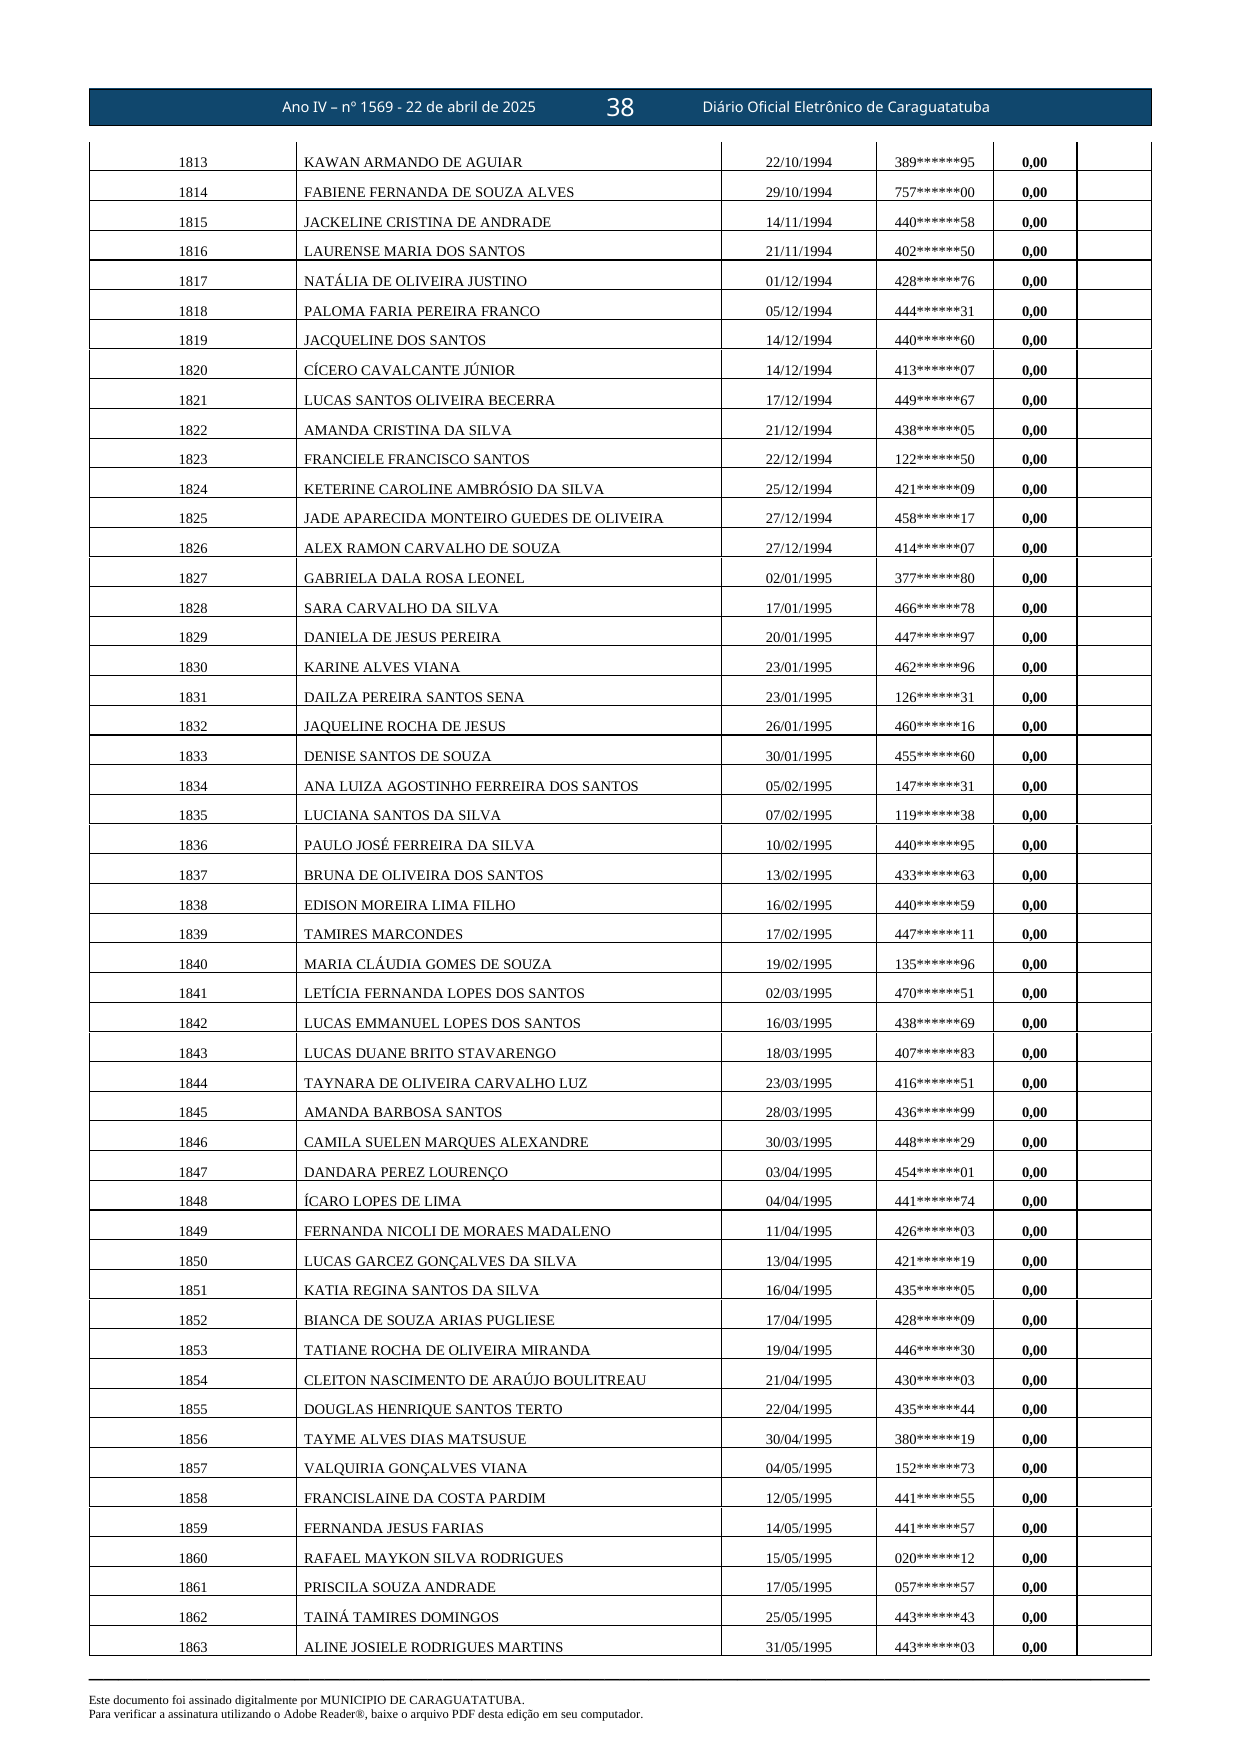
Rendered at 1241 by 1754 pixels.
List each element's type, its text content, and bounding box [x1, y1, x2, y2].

table_cell ALINE JOSIELE RODRIGUES MARTINS [297, 1626, 721, 1655]
table_cell 07/02/1995 [722, 795, 876, 823]
table_cell 440******58 [877, 201, 993, 230]
table_cell 1857 [90, 1448, 296, 1477]
table_cell 1859 [90, 1508, 296, 1536]
table_cell 0,00 [994, 1596, 1076, 1625]
table_cell 1850 [90, 1240, 296, 1269]
table_cell 1842 [90, 1003, 296, 1031]
table_cell 0,00 [994, 1003, 1076, 1031]
table_cell 1819 [90, 320, 296, 348]
table_cell TAINÁ TAMIRES DOMINGOS [297, 1596, 721, 1625]
table_cell LUCAS EMMANUEL LOPES DOS SANTOS [297, 1003, 721, 1031]
table_cell 0,00 [994, 706, 1076, 734]
table_cell MARIA CLÁUDIA GOMES DE SOUZA [297, 943, 721, 972]
table_cell 449******67 [877, 379, 993, 408]
table_cell LETÍCIA FERNANDA LOPES DOS SANTOS [297, 973, 721, 1002]
table_cell RAFAEL MAYKON SILVA RODRIGUES [297, 1537, 721, 1566]
table_cell 18/03/1995 [722, 1033, 876, 1061]
table_cell 1843 [90, 1033, 296, 1061]
table_cell 435******44 [877, 1389, 993, 1417]
table_cell 03/04/1995 [722, 1151, 876, 1180]
table_cell FERNANDA JESUS FARIAS [297, 1508, 721, 1536]
table_cell 1815 [90, 201, 296, 230]
table_cell [1078, 1062, 1151, 1091]
table_cell DANDARA PEREZ LOURENÇO [297, 1151, 721, 1180]
table_cell 0,00 [994, 1181, 1076, 1209]
table_cell 1838 [90, 884, 296, 913]
table_cell 21/11/1994 [722, 231, 876, 259]
table_cell 13/04/1995 [722, 1240, 876, 1269]
table_cell 0,00 [994, 914, 1076, 942]
table_cell 12/05/1995 [722, 1478, 876, 1506]
table_cell 25/05/1995 [722, 1596, 876, 1625]
table_cell 0,00 [994, 825, 1076, 853]
table_cell PRISCILA SOUZA ANDRADE [297, 1567, 721, 1595]
table_cell PAULO JOSÉ FERREIRA DA SILVA [297, 825, 721, 853]
table_cell CAMILA SUELEN MARQUES ALEXANDRE [297, 1121, 721, 1150]
table_cell 438******05 [877, 409, 993, 438]
table_cell AMANDA CRISTINA DA SILVA [297, 409, 721, 438]
table_cell [1078, 1537, 1151, 1566]
table_cell 1830 [90, 646, 296, 675]
table_cell 0,00 [994, 676, 1076, 705]
table_cell 04/05/1995 [722, 1448, 876, 1477]
table_cell KARINE ALVES VIANA [297, 646, 721, 675]
table_cell LUCAS SANTOS OLIVEIRA BECERRA [297, 379, 721, 408]
table_cell ANA LUIZA AGOSTINHO FERREIRA DOS SANTOS [297, 765, 721, 794]
table_cell 16/02/1995 [722, 884, 876, 913]
table_cell 1831 [90, 676, 296, 705]
table_cell 0,00 [994, 468, 1076, 497]
table_cell 17/02/1995 [722, 914, 876, 942]
table_cell [1078, 795, 1151, 823]
table_cell 389******95 [877, 142, 993, 170]
table_cell 25/12/1994 [722, 468, 876, 497]
table_cell 436******99 [877, 1092, 993, 1120]
table_cell [1078, 1181, 1151, 1209]
table_cell [1078, 1478, 1151, 1506]
table_cell [1078, 1329, 1151, 1358]
table_cell 1821 [90, 379, 296, 408]
table_cell [1078, 1626, 1151, 1655]
table_cell [1078, 290, 1151, 319]
table_cell 1827 [90, 558, 296, 586]
table_cell BRUNA DE OLIVEIRA DOS SANTOS [297, 854, 721, 883]
table_cell 0,00 [994, 171, 1076, 200]
table_cell [1078, 736, 1151, 764]
table_cell 22/10/1994 [722, 142, 876, 170]
table_cell 23/03/1995 [722, 1062, 876, 1091]
table_cell 30/01/1995 [722, 736, 876, 764]
table_cell 0,00 [994, 439, 1076, 467]
table_cell 22/04/1995 [722, 1389, 876, 1417]
table_cell 23/01/1995 [722, 646, 876, 675]
table_cell 458******17 [877, 498, 993, 527]
table_cell 122******50 [877, 439, 993, 467]
table_cell 0,00 [994, 528, 1076, 556]
table_cell [1078, 409, 1151, 438]
table_cell 454******01 [877, 1151, 993, 1180]
table_cell EDISON MOREIRA LIMA FILHO [297, 884, 721, 913]
table_cell 446******30 [877, 1329, 993, 1358]
table_cell 21/12/1994 [722, 409, 876, 438]
table_cell 0,00 [994, 1418, 1076, 1447]
table_cell [1078, 498, 1151, 527]
table_cell [1078, 706, 1151, 734]
table_cell LAURENSE MARIA DOS SANTOS [297, 231, 721, 259]
table_cell FRANCIELE FRANCISCO SANTOS [297, 439, 721, 467]
table_cell [1078, 765, 1151, 794]
table_cell 14/11/1994 [722, 201, 876, 230]
table_cell 19/02/1995 [722, 943, 876, 972]
table_cell 1848 [90, 1181, 296, 1209]
table_cell 0,00 [994, 1092, 1076, 1120]
table_cell 443******43 [877, 1596, 993, 1625]
table_cell 1847 [90, 1151, 296, 1180]
table_cell TAYNARA DE OLIVEIRA CARVALHO LUZ [297, 1062, 721, 1091]
table_cell [1078, 1270, 1151, 1298]
table_cell 1823 [90, 439, 296, 467]
table_cell ALEX RAMON CARVALHO DE SOUZA [297, 528, 721, 556]
table_cell 1841 [90, 973, 296, 1002]
table_cell 377******80 [877, 558, 993, 586]
table_cell 0,00 [994, 587, 1076, 616]
table_cell 0,00 [994, 1300, 1076, 1328]
table_cell 413******07 [877, 350, 993, 378]
table_cell 27/12/1994 [722, 498, 876, 527]
table_cell FABIENE FERNANDA DE SOUZA ALVES [297, 171, 721, 200]
table_cell 1834 [90, 765, 296, 794]
table_cell NATÁLIA DE OLIVEIRA JUSTINO [297, 261, 721, 289]
table_cell [1078, 1389, 1151, 1417]
table_cell 05/12/1994 [722, 290, 876, 319]
table_cell 1822 [90, 409, 296, 438]
table_cell 119******38 [877, 795, 993, 823]
table_cell 447******11 [877, 914, 993, 942]
table_cell LUCIANA SANTOS DA SILVA [297, 795, 721, 823]
table_cell 1813 [90, 142, 296, 170]
table_cell 27/12/1994 [722, 528, 876, 556]
table_cell 441******74 [877, 1181, 993, 1209]
table_cell JAQUELINE ROCHA DE JESUS [297, 706, 721, 734]
table_cell 1846 [90, 1121, 296, 1150]
table_cell [1078, 825, 1151, 853]
table_cell 1851 [90, 1270, 296, 1298]
table_cell 057******57 [877, 1567, 993, 1595]
table_cell 1862 [90, 1596, 296, 1625]
table_cell 416******51 [877, 1062, 993, 1091]
table_cell 757******00 [877, 171, 993, 200]
table_cell LUCAS DUANE BRITO STAVARENGO [297, 1033, 721, 1061]
table_cell 17/05/1995 [722, 1567, 876, 1595]
table_cell KATIA REGINA SANTOS DA SILVA [297, 1270, 721, 1298]
table_cell 1818 [90, 290, 296, 319]
table_cell 0,00 [994, 884, 1076, 913]
table_cell 1855 [90, 1389, 296, 1417]
table_cell TAMIRES MARCONDES [297, 914, 721, 942]
table_cell 1836 [90, 825, 296, 853]
table_cell FRANCISLAINE DA COSTA PARDIM [297, 1478, 721, 1506]
table_cell JADE APARECIDA MONTEIRO GUEDES DE OLIVEIRA [297, 498, 721, 527]
table_cell [1078, 973, 1151, 1002]
table_cell 462******96 [877, 646, 993, 675]
table_cell KAWAN ARMANDO DE AGUIAR [297, 142, 721, 170]
table_cell 402******50 [877, 231, 993, 259]
table_cell 1849 [90, 1211, 296, 1239]
table_cell 02/01/1995 [722, 558, 876, 586]
table_cell DENISE SANTOS DE SOUZA [297, 736, 721, 764]
table_cell CÍCERO CAVALCANTE JÚNIOR [297, 350, 721, 378]
table_cell 1863 [90, 1626, 296, 1655]
table_cell 1820 [90, 350, 296, 378]
table_cell 1854 [90, 1359, 296, 1388]
table_cell 17/12/1994 [722, 379, 876, 408]
table_cell 440******59 [877, 884, 993, 913]
table_cell 1826 [90, 528, 296, 556]
table_cell 22/12/1994 [722, 439, 876, 467]
table_cell 0,00 [994, 1537, 1076, 1566]
table_cell PALOMA FARIA PEREIRA FRANCO [297, 290, 721, 319]
table_cell 0,00 [994, 320, 1076, 348]
table_cell 455******60 [877, 736, 993, 764]
table_cell JACQUELINE DOS SANTOS [297, 320, 721, 348]
table_cell [1078, 468, 1151, 497]
table_cell 10/02/1995 [722, 825, 876, 853]
table_cell 0,00 [994, 1389, 1076, 1417]
table_cell 0,00 [994, 231, 1076, 259]
table_cell 152******73 [877, 1448, 993, 1477]
table_cell FERNANDA NICOLI DE MORAES MADALENO [297, 1211, 721, 1239]
table_cell 0,00 [994, 261, 1076, 289]
table_cell 0,00 [994, 142, 1076, 170]
table_cell 1858 [90, 1478, 296, 1506]
table_cell 30/04/1995 [722, 1418, 876, 1447]
table_cell 15/05/1995 [722, 1537, 876, 1566]
table_cell 19/04/1995 [722, 1329, 876, 1358]
table_cell [1078, 1240, 1151, 1269]
table_cell 447******97 [877, 617, 993, 645]
table_cell 1832 [90, 706, 296, 734]
table_cell [1078, 1448, 1151, 1477]
table_cell [1078, 1121, 1151, 1150]
table_cell [1078, 142, 1151, 170]
table_cell [1078, 587, 1151, 616]
table_cell [1078, 1033, 1151, 1061]
table_cell [1078, 854, 1151, 883]
table_cell 0,00 [994, 498, 1076, 527]
table_cell 428******09 [877, 1300, 993, 1328]
table_cell 0,00 [994, 854, 1076, 883]
table_cell 441******57 [877, 1508, 993, 1536]
table_cell 147******31 [877, 765, 993, 794]
table_cell 1840 [90, 943, 296, 972]
table_cell 14/12/1994 [722, 320, 876, 348]
table_cell 23/01/1995 [722, 676, 876, 705]
table_cell [1078, 201, 1151, 230]
table_cell 0,00 [994, 1033, 1076, 1061]
table_cell [1078, 1003, 1151, 1031]
table_cell 0,00 [994, 379, 1076, 408]
table_cell 11/04/1995 [722, 1211, 876, 1239]
table_cell [1078, 379, 1151, 408]
table_cell 29/10/1994 [722, 171, 876, 200]
table_cell [1078, 1359, 1151, 1388]
table_cell 21/04/1995 [722, 1359, 876, 1388]
table_cell 14/05/1995 [722, 1508, 876, 1536]
table_cell 0,00 [994, 1062, 1076, 1091]
table_cell 1861 [90, 1567, 296, 1595]
table_cell 444******31 [877, 290, 993, 319]
table_cell 0,00 [994, 1478, 1076, 1506]
table_cell 430******03 [877, 1359, 993, 1388]
table_cell 0,00 [994, 795, 1076, 823]
table_cell 135******96 [877, 943, 993, 972]
table_cell 0,00 [994, 1240, 1076, 1269]
table_cell 13/02/1995 [722, 854, 876, 883]
table_cell 421******19 [877, 1240, 993, 1269]
table_cell TATIANE ROCHA DE OLIVEIRA MIRANDA [297, 1329, 721, 1358]
table_cell 0,00 [994, 1626, 1076, 1655]
table_cell 448******29 [877, 1121, 993, 1150]
table_cell 414******07 [877, 528, 993, 556]
table_cell GABRIELA DALA ROSA LEONEL [297, 558, 721, 586]
table_cell 31/05/1995 [722, 1626, 876, 1655]
table_cell [1078, 617, 1151, 645]
table_cell 0,00 [994, 617, 1076, 645]
table_cell [1078, 558, 1151, 586]
table_cell [1078, 1418, 1151, 1447]
table_cell [1078, 350, 1151, 378]
table_cell [1078, 320, 1151, 348]
table_cell 0,00 [994, 409, 1076, 438]
table_cell 1835 [90, 795, 296, 823]
table_cell 04/04/1995 [722, 1181, 876, 1209]
table_cell [1078, 1567, 1151, 1595]
table_cell 1837 [90, 854, 296, 883]
table_cell 05/02/1995 [722, 765, 876, 794]
table_cell KETERINE CAROLINE AMBRÓSIO DA SILVA [297, 468, 721, 497]
table_cell VALQUIRIA GONÇALVES VIANA [297, 1448, 721, 1477]
table_cell CLEITON NASCIMENTO DE ARAÚJO BOULITREAU [297, 1359, 721, 1388]
table_cell [1078, 261, 1151, 289]
table_cell [1078, 1300, 1151, 1328]
table_cell 16/04/1995 [722, 1270, 876, 1298]
table_cell 1817 [90, 261, 296, 289]
table_cell [1078, 676, 1151, 705]
table_cell 0,00 [994, 1329, 1076, 1358]
table_cell 0,00 [994, 646, 1076, 675]
table_cell LUCAS GARCEZ GONÇALVES DA SILVA [297, 1240, 721, 1269]
table_cell [1078, 884, 1151, 913]
table_cell TAYME ALVES DIAS MATSUSUE [297, 1418, 721, 1447]
table_cell 0,00 [994, 201, 1076, 230]
table_cell 126******31 [877, 676, 993, 705]
table_cell 0,00 [994, 290, 1076, 319]
table_cell 1824 [90, 468, 296, 497]
table_cell 1829 [90, 617, 296, 645]
table_cell 1825 [90, 498, 296, 527]
table_cell 440******95 [877, 825, 993, 853]
table_cell 0,00 [994, 1359, 1076, 1388]
table_cell 28/03/1995 [722, 1092, 876, 1120]
table_cell 0,00 [994, 736, 1076, 764]
table_cell 1844 [90, 1062, 296, 1091]
table_cell 0,00 [994, 1508, 1076, 1536]
table_cell [1078, 1151, 1151, 1180]
table_cell 1860 [90, 1537, 296, 1566]
table_cell 0,00 [994, 1270, 1076, 1298]
table_cell 0,00 [994, 1567, 1076, 1595]
table_cell ÍCARO LOPES DE LIMA [297, 1181, 721, 1209]
table_cell 435******05 [877, 1270, 993, 1298]
table_cell 1853 [90, 1329, 296, 1358]
table_cell BIANCA DE SOUZA ARIAS PUGLIESE [297, 1300, 721, 1328]
table_cell 0,00 [994, 1448, 1076, 1477]
table_cell 1833 [90, 736, 296, 764]
table_cell [1078, 914, 1151, 942]
table_cell 433******63 [877, 854, 993, 883]
table_cell 0,00 [994, 1211, 1076, 1239]
table_cell 1839 [90, 914, 296, 942]
table_cell [1078, 1092, 1151, 1120]
table_cell 460******16 [877, 706, 993, 734]
table_cell [1078, 943, 1151, 972]
table_cell 1814 [90, 171, 296, 200]
table_cell 20/01/1995 [722, 617, 876, 645]
table_cell 0,00 [994, 943, 1076, 972]
table_cell 0,00 [994, 350, 1076, 378]
table_cell 01/12/1994 [722, 261, 876, 289]
table_cell 1852 [90, 1300, 296, 1328]
table_cell [1078, 1211, 1151, 1239]
table_cell [1078, 231, 1151, 259]
table_cell SARA CARVALHO DA SILVA [297, 587, 721, 616]
table_cell 30/03/1995 [722, 1121, 876, 1150]
table_cell 1845 [90, 1092, 296, 1120]
table_cell 020******12 [877, 1537, 993, 1566]
table_cell 421******09 [877, 468, 993, 497]
table_cell DOUGLAS HENRIQUE SANTOS TERTO [297, 1389, 721, 1417]
table_cell [1078, 1596, 1151, 1625]
table_cell 466******78 [877, 587, 993, 616]
table_cell 14/12/1994 [722, 350, 876, 378]
table_cell 440******60 [877, 320, 993, 348]
table_cell DAILZA PEREIRA SANTOS SENA [297, 676, 721, 705]
table_cell 0,00 [994, 1121, 1076, 1150]
table_cell AMANDA BARBOSA SANTOS [297, 1092, 721, 1120]
table_cell 17/01/1995 [722, 587, 876, 616]
table_cell [1078, 646, 1151, 675]
table_cell 0,00 [994, 973, 1076, 1002]
table_cell [1078, 439, 1151, 467]
table_cell 428******76 [877, 261, 993, 289]
table_cell 16/03/1995 [722, 1003, 876, 1031]
table_cell 17/04/1995 [722, 1300, 876, 1328]
table_cell 0,00 [994, 558, 1076, 586]
table_cell DANIELA DE JESUS PEREIRA [297, 617, 721, 645]
table_cell 1816 [90, 231, 296, 259]
table_cell 0,00 [994, 1151, 1076, 1180]
table_cell 443******03 [877, 1626, 993, 1655]
table_cell 426******03 [877, 1211, 993, 1239]
table_cell [1078, 1508, 1151, 1536]
table_cell [1078, 528, 1151, 556]
table_cell 02/03/1995 [722, 973, 876, 1002]
table_cell 26/01/1995 [722, 706, 876, 734]
table_cell 438******69 [877, 1003, 993, 1031]
table_cell 441******55 [877, 1478, 993, 1506]
table_cell 0,00 [994, 765, 1076, 794]
table_cell 1828 [90, 587, 296, 616]
table_cell [1078, 171, 1151, 200]
table_cell JACKELINE CRISTINA DE ANDRADE [297, 201, 721, 230]
table_cell 407******83 [877, 1033, 993, 1061]
table_cell 1856 [90, 1418, 296, 1447]
table_cell 380******19 [877, 1418, 993, 1447]
table_cell 470******51 [877, 973, 993, 1002]
